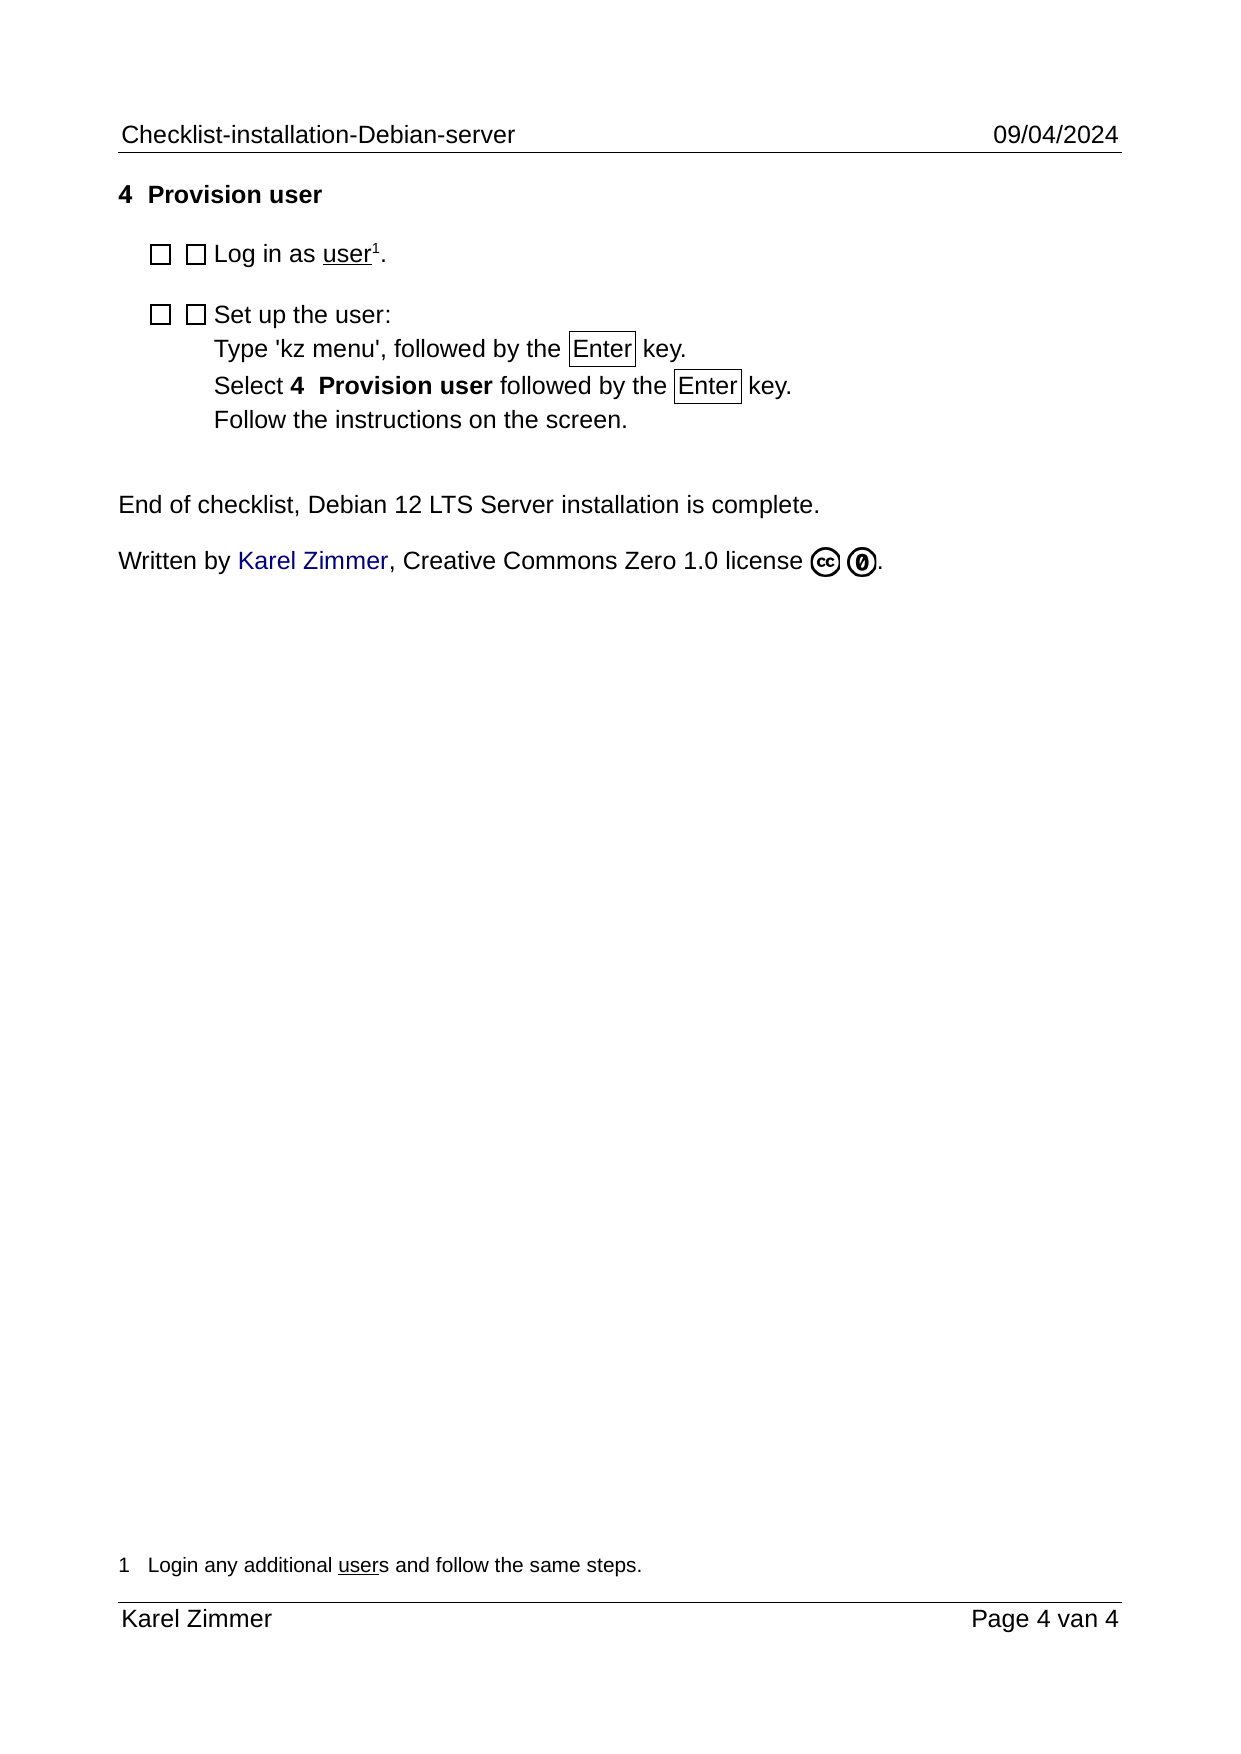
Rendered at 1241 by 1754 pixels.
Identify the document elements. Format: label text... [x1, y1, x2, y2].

picture [810, 547, 840, 577]
text End of checklist, Debian 12 LTS Server installation is complete. [118, 491, 1122, 519]
table_cell [177, 330, 213, 367]
list Provision user [118, 177, 1122, 211]
table_cell Follow the instructions on the screen. [213, 405, 1122, 435]
table_header [142, 239, 177, 269]
table_cell [118, 405, 142, 435]
table_cell [213, 269, 1122, 300]
table_cell [142, 330, 177, 367]
table_cell [118, 330, 142, 367]
table_cell [177, 368, 213, 405]
table_header Log in as USER. [213, 239, 1122, 269]
table_header [118, 239, 142, 269]
table_cell [142, 405, 177, 435]
table_cell [142, 368, 177, 405]
table_cell Type 'kz menu', followed by the Enter key. [213, 330, 1122, 367]
text . [877, 547, 1122, 577]
table_cell [118, 269, 142, 300]
table_cell [118, 368, 142, 405]
table_cell Set up the user: [213, 300, 1122, 330]
table_cell Select 4 Provision user followed by the Enter key. [213, 368, 1122, 405]
table_cell [142, 269, 177, 300]
table_cell [177, 405, 213, 435]
picture [847, 547, 877, 577]
table_cell [177, 300, 213, 330]
table_cell [118, 300, 142, 330]
text Written by Karel Zimmer, Creative Commons Zero 1.0 license [118, 547, 810, 577]
table_header [177, 239, 213, 269]
table_cell [177, 269, 213, 300]
table_cell [142, 300, 177, 330]
